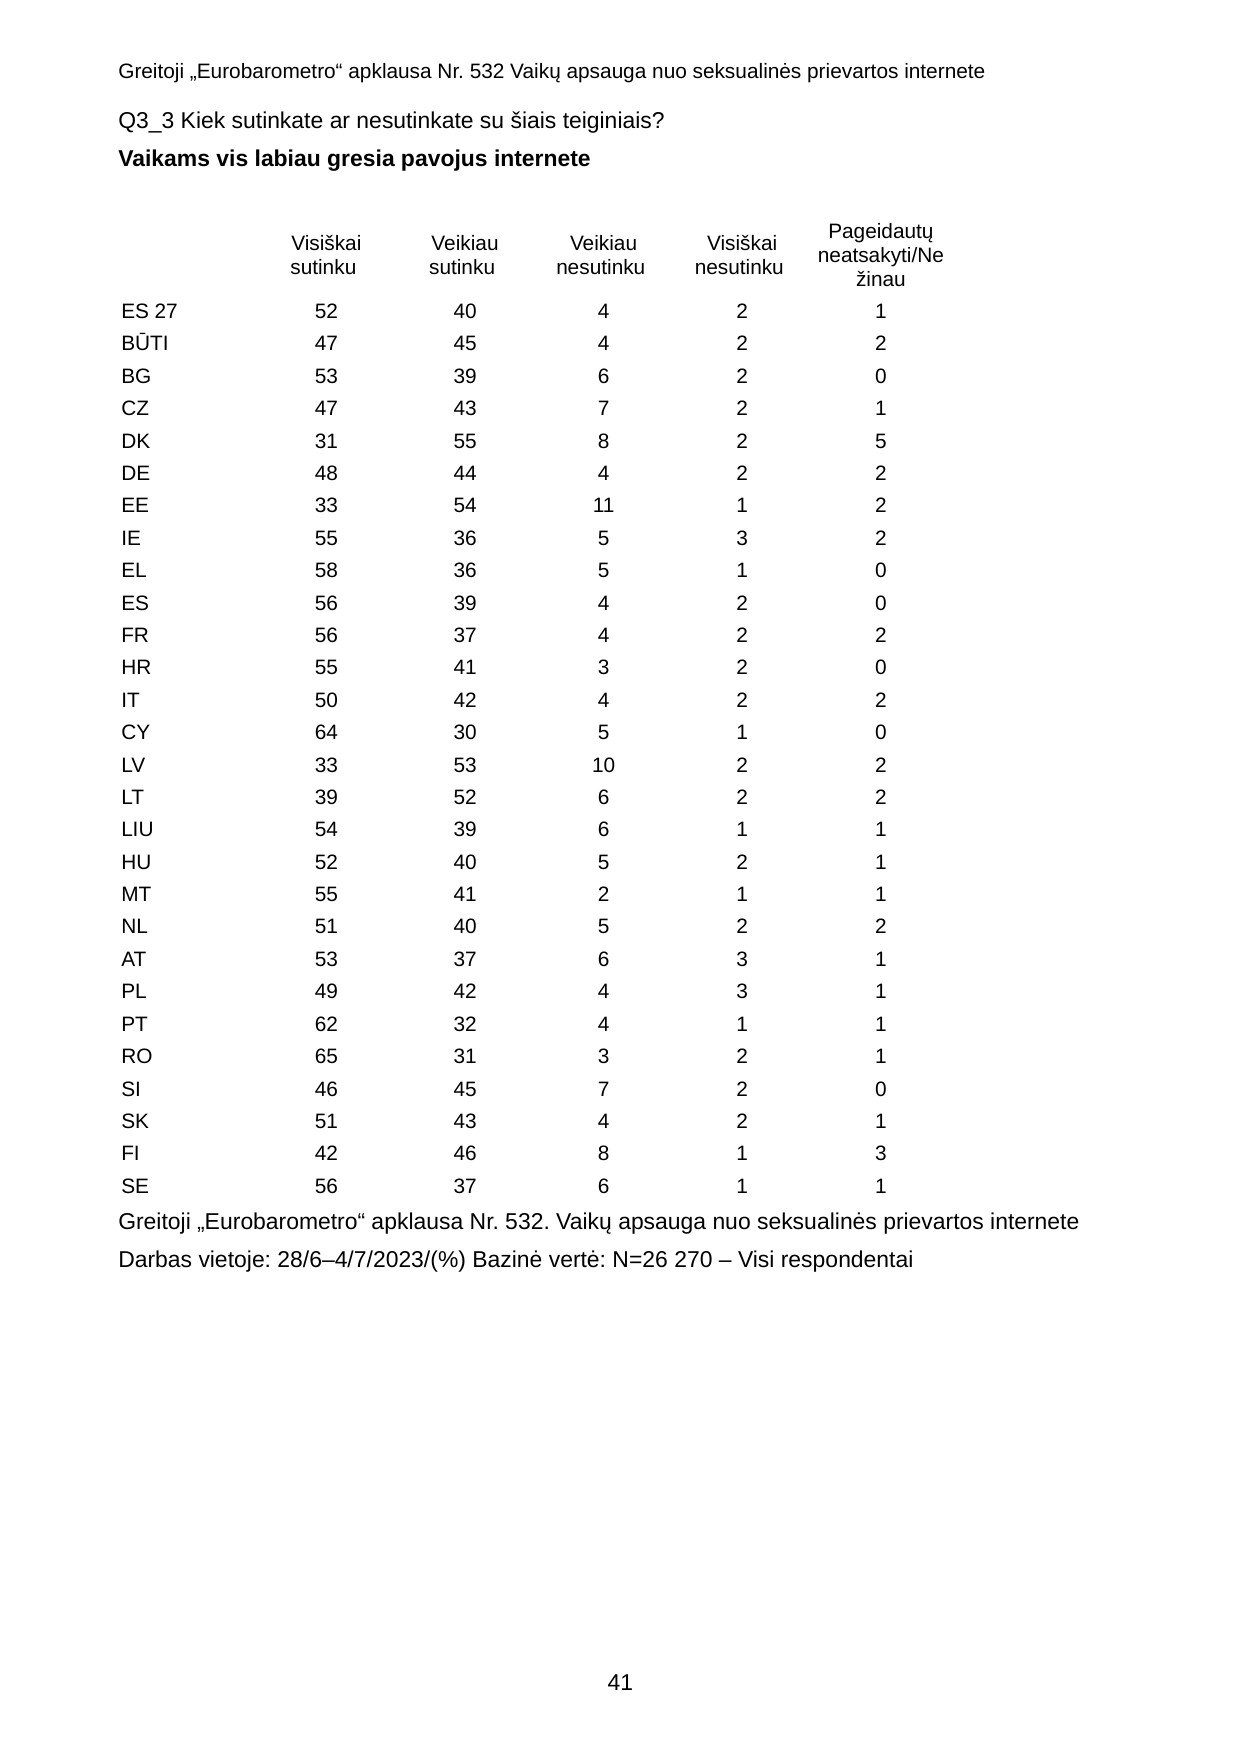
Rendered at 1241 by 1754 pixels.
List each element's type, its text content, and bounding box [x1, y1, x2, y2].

table_cell 37 [395, 943, 534, 975]
table_cell 2 [673, 392, 811, 424]
table_cell AT [118, 943, 257, 975]
table_cell FR [118, 619, 257, 651]
table_cell 1 [673, 1008, 811, 1040]
table_cell RO [118, 1040, 257, 1072]
table_cell 3 [534, 1040, 673, 1072]
table_header Veikiau sutinku [395, 215, 534, 295]
table_cell 49 [257, 975, 395, 1007]
table_cell 3 [534, 651, 673, 683]
table_cell 2 [534, 878, 673, 910]
table_cell 36 [395, 521, 534, 554]
table_cell ES 27 [118, 295, 257, 327]
table_cell 56 [257, 586, 395, 619]
table_header Visiškai nesutinku [673, 215, 811, 295]
table_cell 1 [673, 554, 811, 586]
table_cell 2 [811, 489, 950, 521]
table_cell 4 [534, 975, 673, 1007]
table_cell EE [118, 489, 257, 521]
table_cell 2 [673, 1105, 811, 1137]
table_cell 7 [534, 1072, 673, 1104]
table_cell 2 [673, 457, 811, 489]
table_cell 53 [395, 748, 534, 781]
table_cell 2 [811, 327, 950, 359]
table_cell 47 [257, 392, 395, 424]
table_cell 53 [257, 360, 395, 392]
table_cell 5 [534, 910, 673, 943]
table_cell 54 [395, 489, 534, 521]
table_cell 5 [811, 424, 950, 457]
table_cell 3 [673, 521, 811, 554]
table_cell 39 [257, 781, 395, 813]
table_cell 2 [673, 295, 811, 327]
table_cell 1 [811, 1105, 950, 1137]
table_cell DK [118, 424, 257, 457]
table_cell ES [118, 586, 257, 619]
table_cell 52 [395, 781, 534, 813]
table_cell 3 [673, 943, 811, 975]
table_cell 1 [811, 1040, 950, 1072]
table_cell 6 [534, 813, 673, 845]
table_cell 55 [257, 651, 395, 683]
table_cell 7 [534, 392, 673, 424]
table_cell 55 [257, 521, 395, 554]
table_cell 56 [257, 619, 395, 651]
table_cell 2 [811, 910, 950, 943]
table_cell IT [118, 684, 257, 716]
table_cell BG [118, 360, 257, 392]
table_cell 33 [257, 748, 395, 781]
table_cell LIU [118, 813, 257, 845]
table_cell 6 [534, 943, 673, 975]
table_cell 1 [673, 716, 811, 748]
table_cell 0 [811, 716, 950, 748]
table_cell 41 [395, 651, 534, 683]
table_cell 31 [257, 424, 395, 457]
table_cell 3 [673, 975, 811, 1007]
table_cell 1 [811, 1169, 950, 1202]
table_cell 2 [673, 586, 811, 619]
table_header Veikiau nesutinku [534, 215, 673, 295]
table_cell 1 [811, 943, 950, 975]
table_cell 46 [395, 1137, 534, 1169]
table_cell HR [118, 651, 257, 683]
table_cell 2 [811, 521, 950, 554]
table_cell 1 [811, 392, 950, 424]
table_cell DE [118, 457, 257, 489]
table_cell 4 [534, 619, 673, 651]
table_cell 10 [534, 748, 673, 781]
table_cell 0 [811, 554, 950, 586]
table_cell 2 [811, 457, 950, 489]
table_cell 45 [395, 327, 534, 359]
table_header Visiškai sutinku [257, 215, 395, 295]
table_cell NL [118, 910, 257, 943]
table_cell 52 [257, 845, 395, 878]
table_cell 3 [811, 1137, 950, 1169]
table_cell BŪTI [118, 327, 257, 359]
table_cell 55 [257, 878, 395, 910]
table_cell 42 [257, 1137, 395, 1169]
table_cell 65 [257, 1040, 395, 1072]
table_cell 4 [534, 1105, 673, 1137]
table_cell 1 [811, 813, 950, 845]
table_cell IE [118, 521, 257, 554]
table_cell 51 [257, 910, 395, 943]
table_cell 2 [673, 781, 811, 813]
table_cell 32 [395, 1008, 534, 1040]
table_cell 56 [257, 1169, 395, 1202]
table_cell 0 [811, 586, 950, 619]
table_header [118, 215, 257, 295]
table_cell 8 [534, 424, 673, 457]
table_cell 1 [673, 813, 811, 845]
table_cell 47 [257, 327, 395, 359]
table_cell PT [118, 1008, 257, 1040]
table_cell 43 [395, 1105, 534, 1137]
table_cell 2 [673, 910, 811, 943]
table_cell 2 [673, 651, 811, 683]
table_cell 2 [673, 845, 811, 878]
table_cell 4 [534, 586, 673, 619]
table_cell 44 [395, 457, 534, 489]
text Greitoji „Eurobarometro“ apklausa Nr. 532. Vaikų apsauga nuo seksualinės prievartos internete [118, 1208, 1122, 1234]
table_cell 58 [257, 554, 395, 586]
table_cell 6 [534, 781, 673, 813]
table_cell 2 [673, 360, 811, 392]
table_cell LT [118, 781, 257, 813]
table_cell 4 [534, 1008, 673, 1040]
table_cell 5 [534, 845, 673, 878]
table_cell 5 [534, 554, 673, 586]
table_cell 2 [673, 424, 811, 457]
table_cell 1 [811, 295, 950, 327]
table_cell 1 [811, 975, 950, 1007]
table_cell 37 [395, 1169, 534, 1202]
table_cell 42 [395, 684, 534, 716]
table_cell 54 [257, 813, 395, 845]
table_cell FI [118, 1137, 257, 1169]
table_cell 1 [673, 489, 811, 521]
table_cell LV [118, 748, 257, 781]
table_cell CZ [118, 392, 257, 424]
table_cell SE [118, 1169, 257, 1202]
table_cell 6 [534, 360, 673, 392]
table_cell 64 [257, 716, 395, 748]
table_cell 40 [395, 910, 534, 943]
table_cell PL [118, 975, 257, 1007]
table_cell 48 [257, 457, 395, 489]
table_cell 51 [257, 1105, 395, 1137]
table_cell 55 [395, 424, 534, 457]
table_cell 2 [811, 748, 950, 781]
table_cell 31 [395, 1040, 534, 1072]
table_header Pageidautų neatsakyti/Nežinau [811, 215, 950, 295]
table_cell EL [118, 554, 257, 586]
text Vaikams vis labiau gresia pavojus internete [118, 145, 1122, 171]
table_cell 40 [395, 295, 534, 327]
text Darbas vietoje: 28/6–4/7/2023/(%) Bazinė vertė: N=26 270 – Visi respondentai [118, 1246, 1122, 1272]
table_cell 11 [534, 489, 673, 521]
table_cell 5 [534, 521, 673, 554]
table_cell 40 [395, 845, 534, 878]
table_cell 33 [257, 489, 395, 521]
table_cell 62 [257, 1008, 395, 1040]
table_cell 8 [534, 1137, 673, 1169]
table_cell 0 [811, 1072, 950, 1104]
table_cell 43 [395, 392, 534, 424]
table_cell 1 [673, 1137, 811, 1169]
table_cell 2 [673, 1072, 811, 1104]
table_cell 37 [395, 619, 534, 651]
table_cell 6 [534, 1169, 673, 1202]
table_cell 2 [673, 684, 811, 716]
table_cell 2 [811, 619, 950, 651]
table_cell SI [118, 1072, 257, 1104]
table_cell 4 [534, 295, 673, 327]
table_cell 46 [257, 1072, 395, 1104]
table_cell 39 [395, 586, 534, 619]
table_cell 0 [811, 360, 950, 392]
text Q3_3 Kiek sutinkate ar nesutinkate su šiais teiginiais? [118, 107, 1122, 133]
table_cell 42 [395, 975, 534, 1007]
table_cell 2 [811, 781, 950, 813]
table_cell 2 [673, 748, 811, 781]
table_cell 45 [395, 1072, 534, 1104]
table_cell 53 [257, 943, 395, 975]
table_cell 1 [811, 1008, 950, 1040]
table_cell 1 [673, 1169, 811, 1202]
table_cell 4 [534, 684, 673, 716]
table_cell 2 [673, 327, 811, 359]
table_cell 39 [395, 813, 534, 845]
table_cell 1 [811, 845, 950, 878]
table_cell 2 [673, 619, 811, 651]
table_cell HU [118, 845, 257, 878]
table_cell CY [118, 716, 257, 748]
table_cell 30 [395, 716, 534, 748]
table_cell 39 [395, 360, 534, 392]
table_cell 4 [534, 457, 673, 489]
table_cell 2 [673, 1040, 811, 1072]
table_cell 52 [257, 295, 395, 327]
table_cell MT [118, 878, 257, 910]
table_cell 1 [673, 878, 811, 910]
table_cell 1 [811, 878, 950, 910]
table_cell 36 [395, 554, 534, 586]
table_cell SK [118, 1105, 257, 1137]
table_cell 2 [811, 684, 950, 716]
table_cell 5 [534, 716, 673, 748]
table_cell 50 [257, 684, 395, 716]
table_cell 41 [395, 878, 534, 910]
table_cell 0 [811, 651, 950, 683]
table_cell 4 [534, 327, 673, 359]
